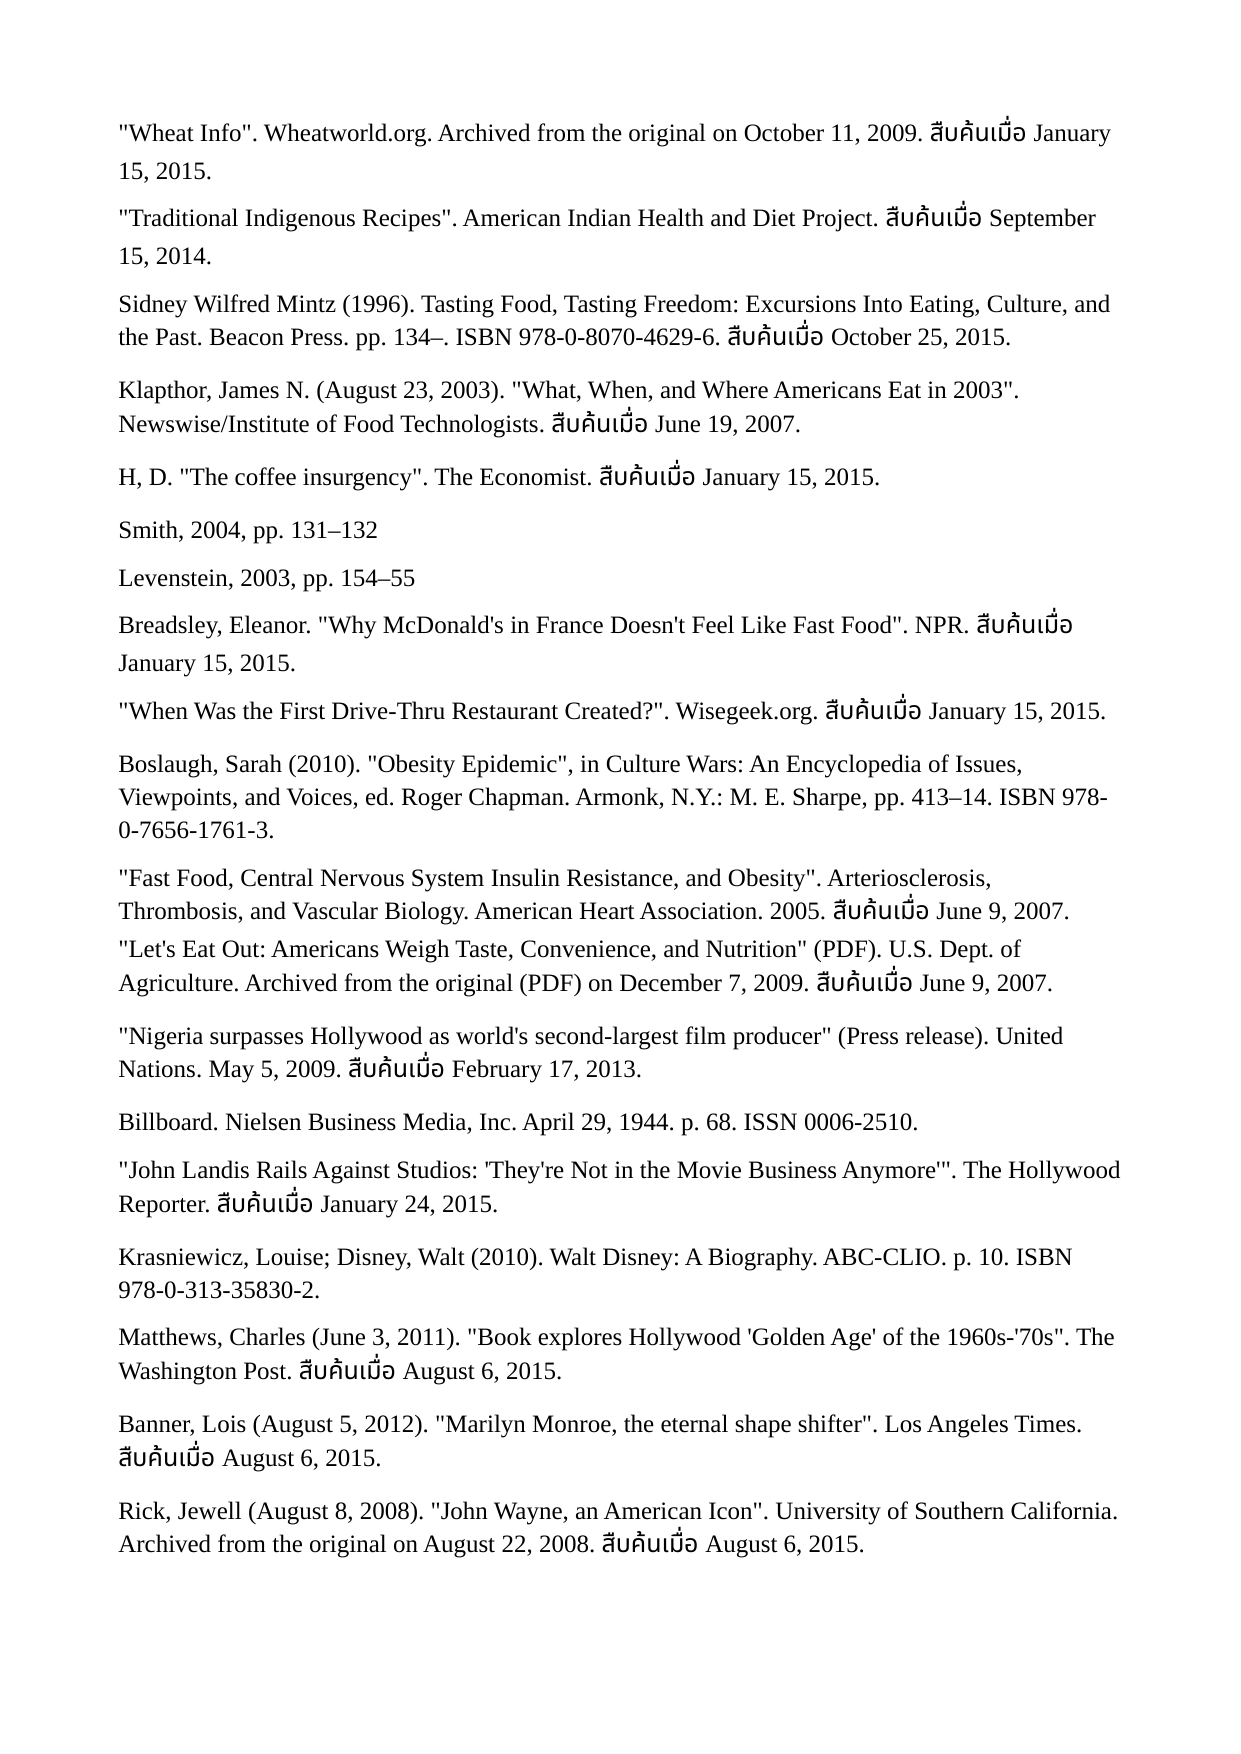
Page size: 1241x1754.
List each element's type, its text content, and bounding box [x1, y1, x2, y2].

text Banner, Lois (August 5, 2012). "Marilyn Monroe, the eternal shape shifter". Los Angeles Times. สืบค้นเมื่อ August 6, 2015. [118, 1409, 1122, 1476]
text Billboard. Nielsen Business Media, Inc. April 29, 1944. p. 68. ISSN 0006-2510. [118, 1107, 1122, 1136]
text Smith, 2004, pp. 131–132 [118, 515, 1122, 544]
text H, D. "The coffee insurgency". The Economist. สืบค้นเมื่อ January 15, 2015. [118, 462, 1122, 496]
text Breadsley, Eleanor. "Why McDonald's in France Doesn't Feel Like Fast Food". NPR. สืบค้นเมื่อ January 15, 2015. [118, 611, 1122, 677]
text "Fast Food, Central Nervous System Insulin Resistance, and Obesity". Arteriosclerosis, Thrombosis, and Vascular Biology. American Heart Association. 2005. สืบค้นเมื่อ June 9, 2007. "Let's Eat Out: Americans Weigh Taste, Convenience, and Nutrition" (PDF). U.S. Dept. of Agriculture. Archived from the original (PDF) on December 7, 2009. สืบค้นเมื่อ June 9, 2007. [118, 863, 1122, 1001]
text Levenstein, 2003, pp. 154–55 [118, 563, 1122, 592]
text Sidney Wilfred Mintz (1996). Tasting Food, Tasting Freedom: Excursions Into Eating, Culture, and the Past. Beacon Press. pp. 134–. ISBN 978-0-8070-4629-6. สืบค้นเมื่อ October 25, 2015. [118, 289, 1122, 356]
text Matthews, Charles (June 3, 2011). "Book explores Hollywood 'Golden Age' of the 1960s-'70s". The Washington Post. สืบค้นเมื่อ August 6, 2015. [118, 1322, 1122, 1389]
text "John Landis Rails Against Studios: 'They're Not in the Movie Business Anymore'". The Hollywood Reporter. สืบค้นเมื่อ January 24, 2015. [118, 1155, 1122, 1222]
text Boslaugh, Sarah (2010). "Obesity Epidemic", in Culture Wars: An Encyclopedia of Issues, Viewpoints, and Voices, ed. Roger Chapman. Armonk, N.Y.: M. E. Sharpe, pp. 413–14. ISBN 978-0-7656-1761-3. [118, 749, 1122, 844]
text Krasniewicz, Louise; Disney, Walt (2010). Walt Disney: A Biography. ABC-CLIO. p. 10. ISBN 978-0-313-35830-2. [118, 1242, 1122, 1303]
text "Wheat Info". Wheatworld.org. Archived from the original on October 11, 2009. สืบค้นเมื่อ January 15, 2015. [118, 118, 1122, 185]
text Rick, Jewell (August 8, 2008). "John Wayne, an American Icon". University of Southern California. Archived from the original on August 22, 2008. สืบค้นเมื่อ August 6, 2015. [118, 1496, 1122, 1563]
text Klapthor, James N. (August 23, 2003). "What, When, and Where Americans Eat in 2003". Newswise/Institute of Food Technologists. สืบค้นเมื่อ June 19, 2007. [118, 376, 1122, 443]
text "When Was the First Drive-Thru Restaurant Created?". Wisegeek.org. สืบค้นเมื่อ January 15, 2015. [118, 696, 1122, 729]
text "Nigeria surpasses Hollywood as world's second-largest film producer" (Press release). United Nations. May 5, 2009. สืบค้นเมื่อ February 17, 2013. [118, 1021, 1122, 1088]
text "Traditional Indigenous Recipes". American Indian Health and Diet Project. สืบค้นเมื่อ September 15, 2014. [118, 203, 1122, 270]
